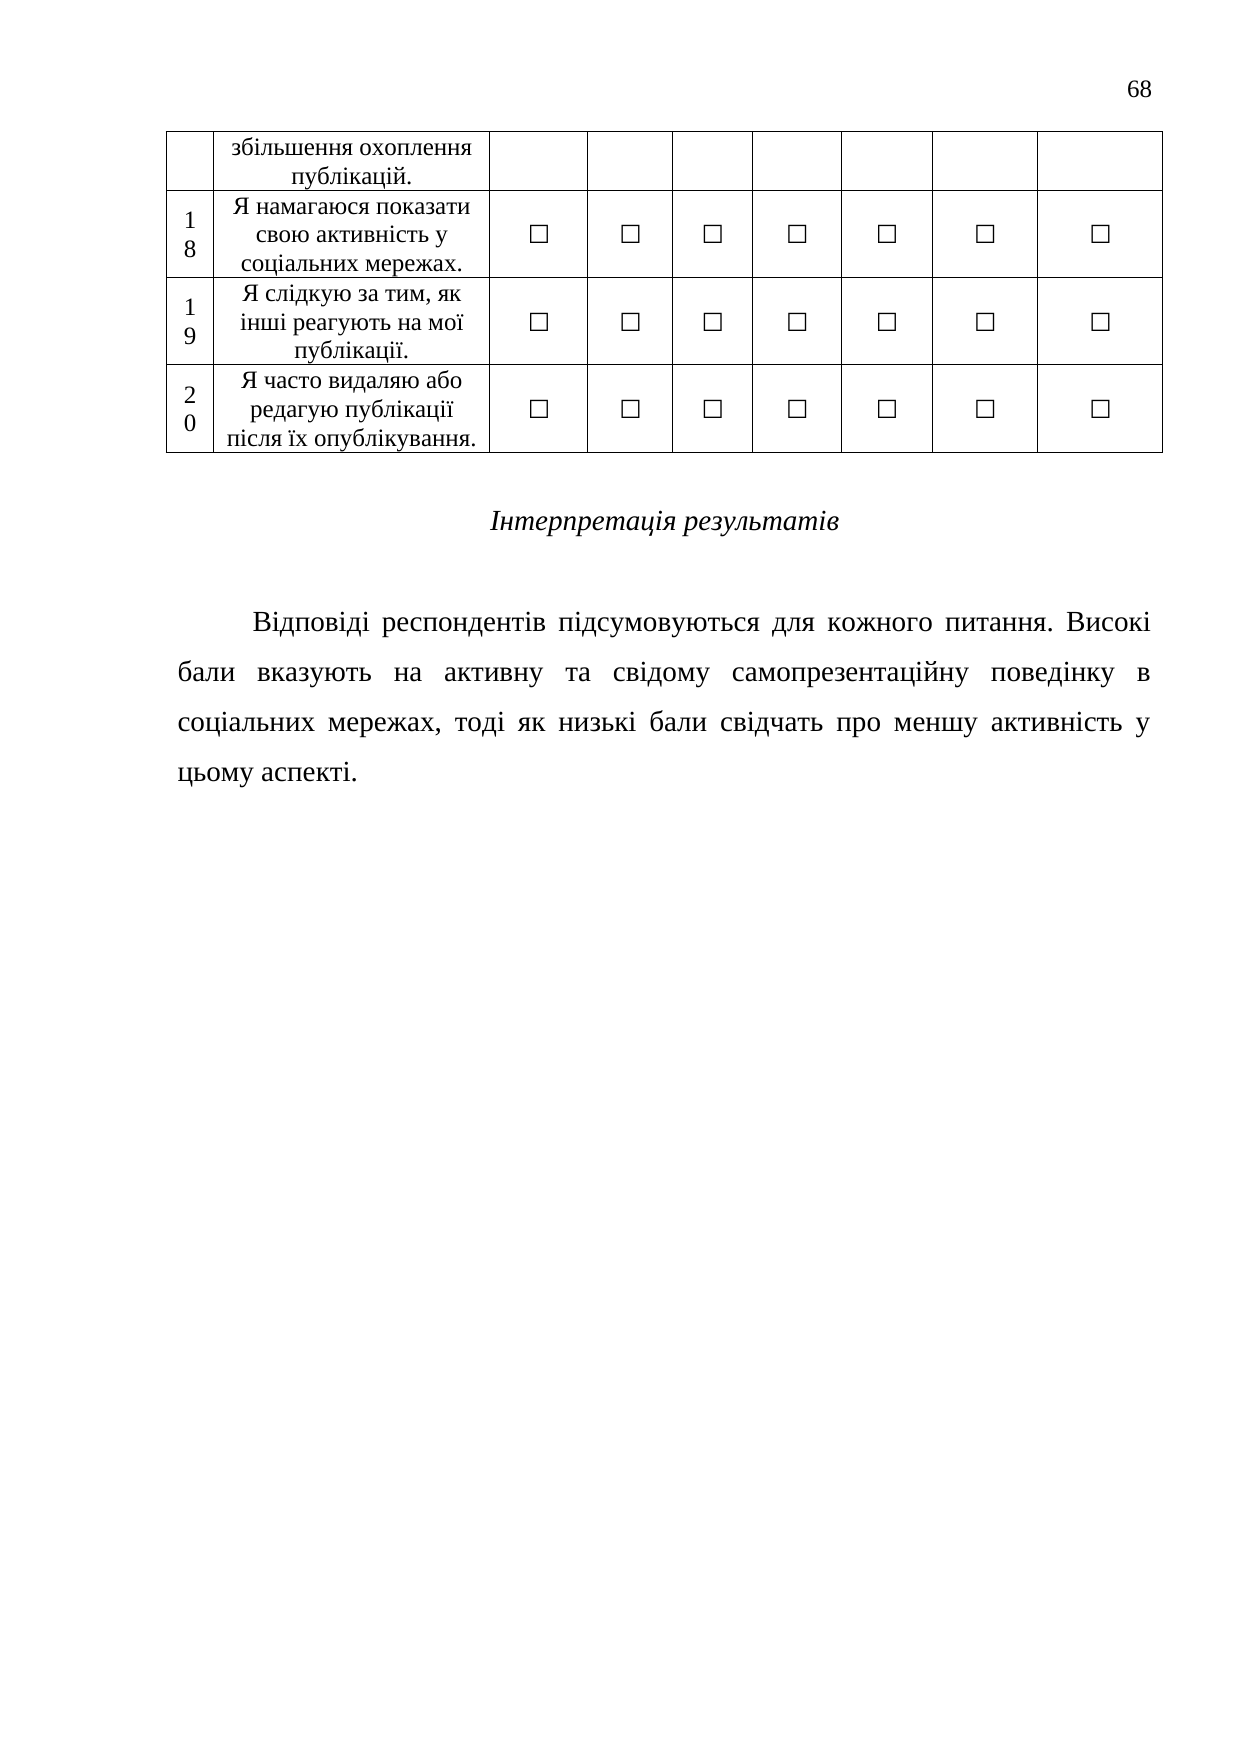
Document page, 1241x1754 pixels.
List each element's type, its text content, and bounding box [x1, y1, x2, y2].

table_cell Я часто видаляю або редагую публікації після їх опублікування. [214, 365, 489, 452]
table_cell ☐ [490, 365, 587, 452]
table_cell ☐ [753, 191, 841, 277]
table_cell [673, 132, 752, 190]
table_cell ☐ [933, 191, 1037, 277]
table_cell ☐ [1038, 191, 1162, 277]
table_cell [842, 132, 932, 190]
table_cell ☐ [588, 365, 672, 452]
table_cell Я намагаюся показати свою активність у соціальних мережах. [214, 191, 489, 277]
table_cell [167, 132, 213, 190]
table_cell ☐ [673, 191, 752, 277]
table_cell ☐ [842, 278, 932, 364]
table_cell ☐ [842, 365, 932, 452]
table_cell 19 [167, 278, 213, 364]
table_cell ☐ [933, 278, 1037, 364]
table_cell [490, 132, 587, 190]
text Відповіді респондентів підсумовуються для кожного питання. Високі бали вказують на активну та свідому самопрезентаційну поведінку в соціальних мережах, тоді як низькі бали свідчать про меншу активність у цьому аспекті. [177, 604, 1152, 788]
table_cell ☐ [1038, 278, 1162, 364]
table_cell ☐ [490, 191, 587, 277]
table_cell Я слідкую за тим, як інші реагують на мої публікації. [214, 278, 489, 364]
table_cell ☐ [588, 191, 672, 277]
table_cell ☐ [673, 278, 752, 364]
table_cell збільшення охоплення публікацій. [214, 132, 489, 190]
table_cell ☐ [673, 365, 752, 452]
table_cell 20 [167, 365, 213, 452]
table_cell [1038, 132, 1162, 190]
text Інтерпретація результатів [177, 503, 1152, 537]
table_cell ☐ [1038, 365, 1162, 452]
table_cell ☐ [753, 365, 841, 452]
table_cell ☐ [490, 278, 587, 364]
table_cell [753, 132, 841, 190]
table_cell ☐ [588, 278, 672, 364]
table_cell [933, 132, 1037, 190]
table_cell [588, 132, 672, 190]
table_cell 18 [167, 191, 213, 277]
table_cell ☐ [842, 191, 932, 277]
table_cell ☐ [753, 278, 841, 364]
table_cell ☐ [933, 365, 1037, 452]
